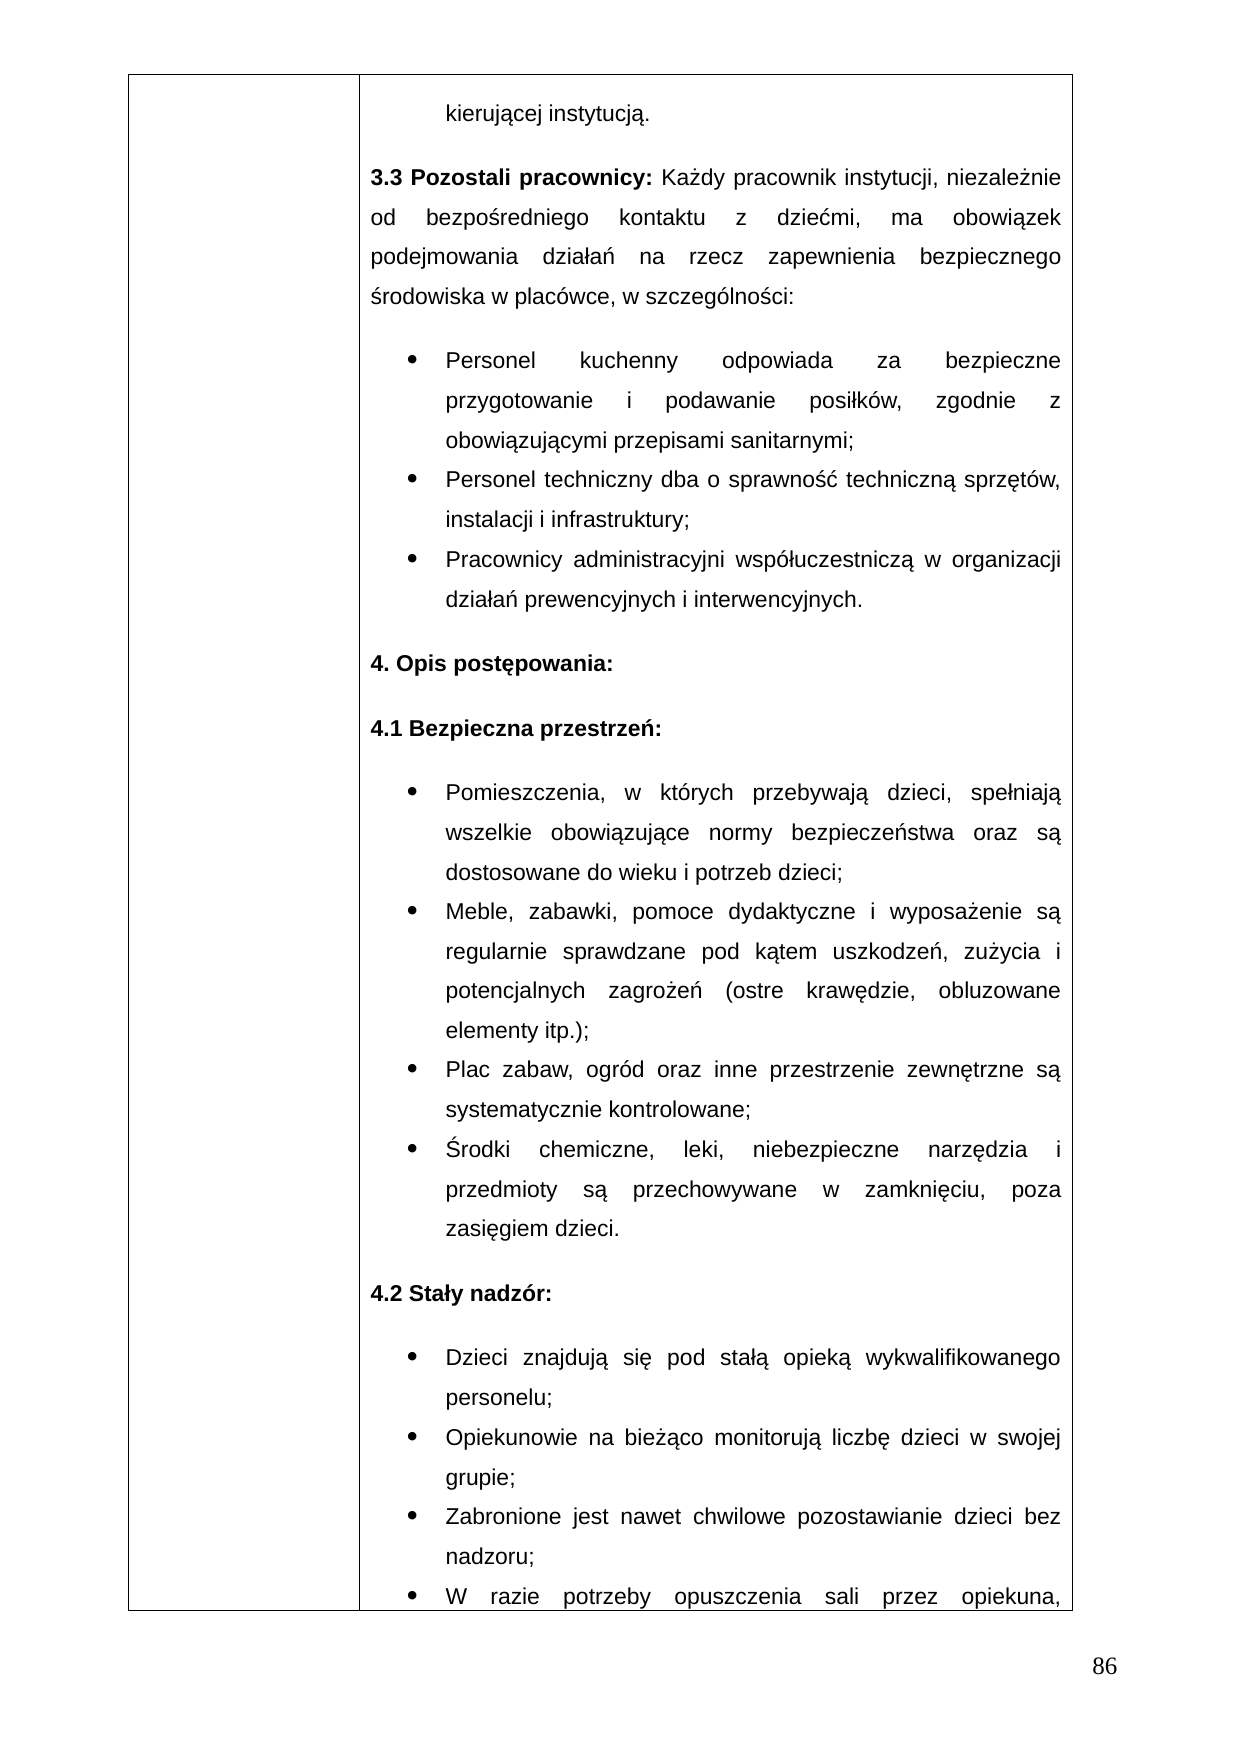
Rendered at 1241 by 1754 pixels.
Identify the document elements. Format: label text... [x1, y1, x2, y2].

table_cell [129, 75, 359, 1610]
table_cell kierującej instytucją. 3.3 Pozostali pracownicy: Każdy pracownik instytucji, niezależnie od bezpośredniego kontaktu z dziećmi, ma obowiązek podejmowania działań na rzecz zapewnienia bezpiecznego środowiska w placówce, w szczególności: Personel kuchenny odpowiada za bezpieczne przygotowanie i podawanie posiłków, zgodnie z obowiązującymi przepisami sanitarnymi; Personel techniczny dba o sprawność techniczną sprzętów, instalacji i infrastruktury; Pracownicy administracyjni współuczestniczą w organizacji działań prewencyjnych i interwencyjnych. 4. Opis postępowania: 4.1 Bezpieczna przestrzeń: Pomieszczenia, w których przebywają dzieci, spełniają wszelkie obowiązujące normy bezpieczeństwa oraz są dostosowane do wieku i potrzeb dzieci; Meble, zabawki, pomoce dydaktyczne i wyposażenie są regularnie sprawdzane pod kątem uszkodzeń, zużycia i potencjalnych zagrożeń (ostre krawędzie, obluzowane elementy itp.); Plac zabaw, ogród oraz inne przestrzenie zewnętrzne są systematycznie kontrolowane; Środki chemiczne, leki, niebezpieczne narzędzia i przedmioty są przechowywane w zamknięciu, poza zasięgiem dzieci. 4.2 Stały nadzór: Dzieci znajdują się pod stałą opieką wykwalifikowanego personelu; Opiekunowie na bieżąco monitorują liczbę dzieci w swojej grupie; Zabronione jest nawet chwilowe pozostawianie dzieci bez nadzoru; W razie potrzeby opuszczenia sali przez opiekuna, [360, 75, 1072, 1610]
